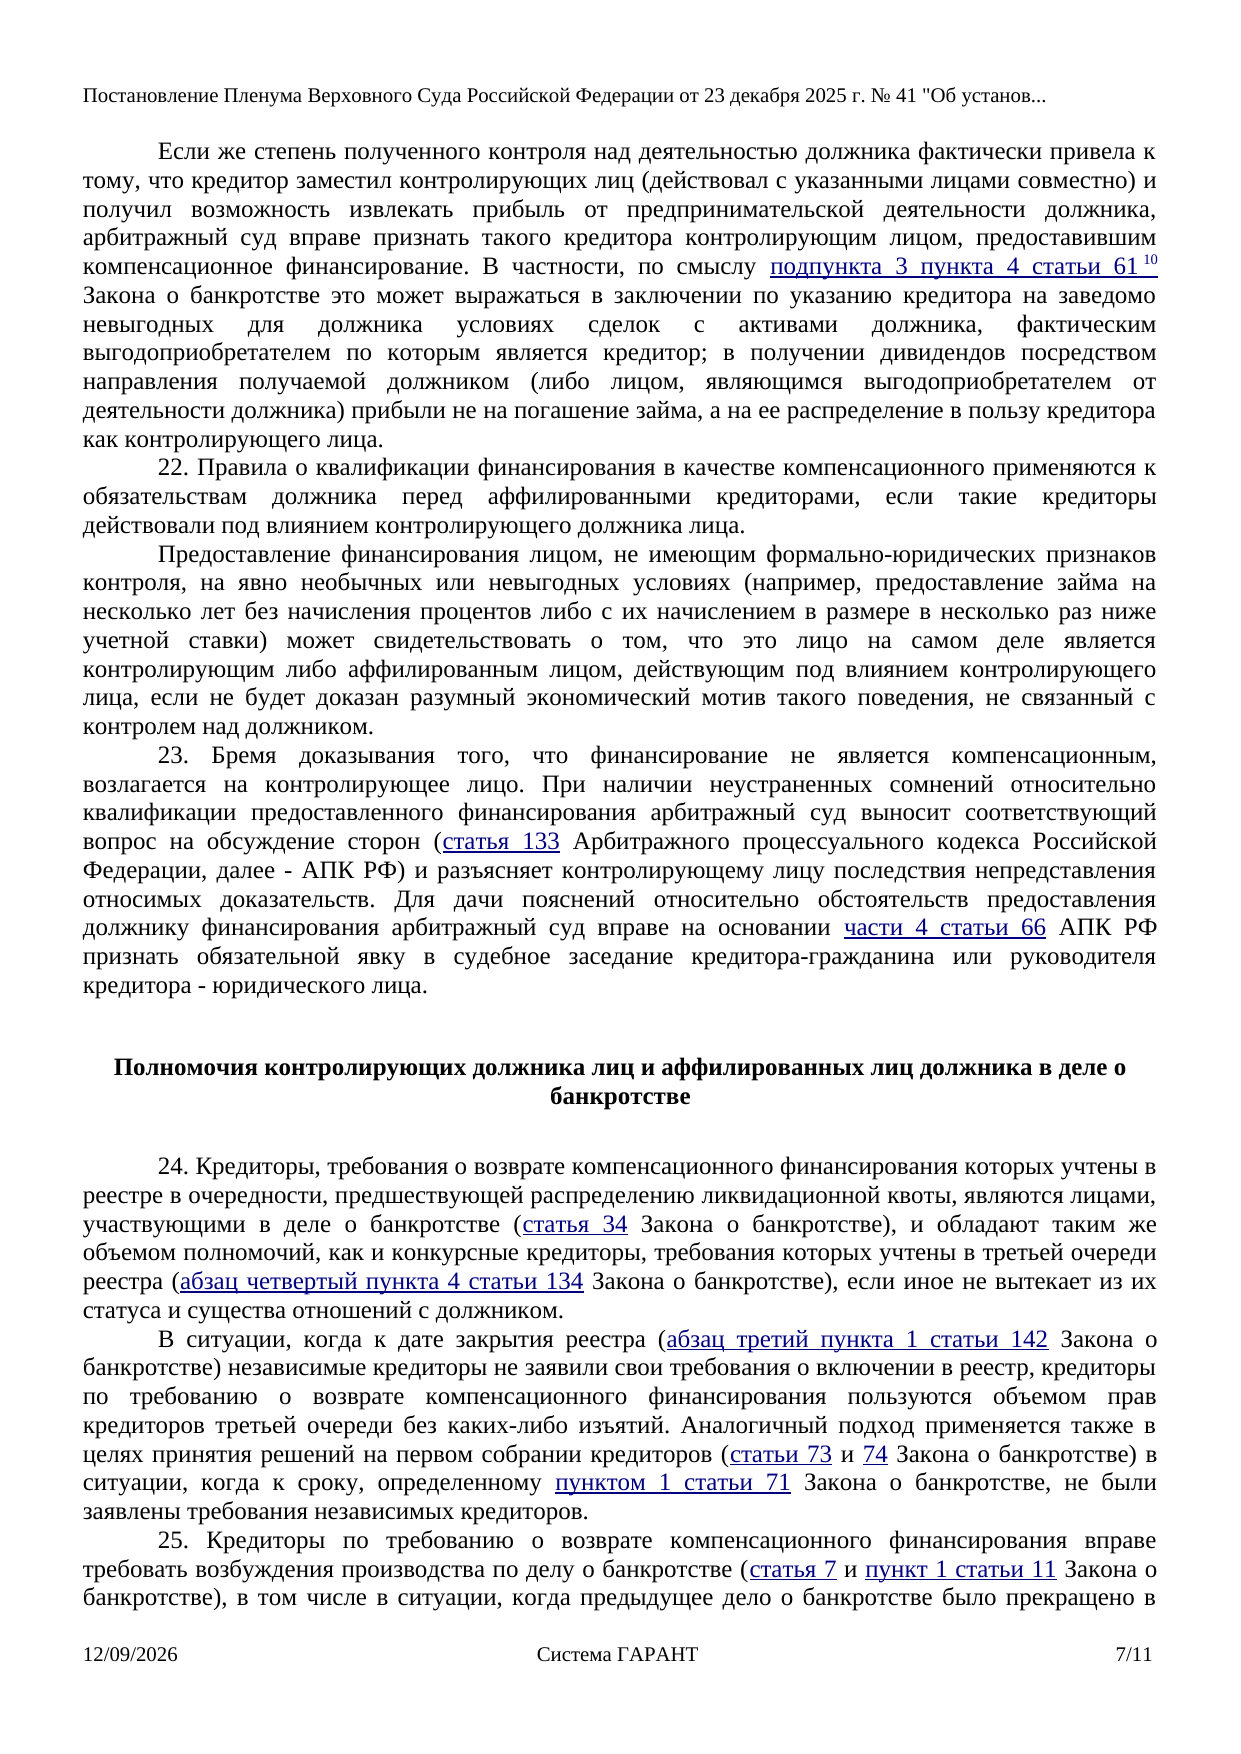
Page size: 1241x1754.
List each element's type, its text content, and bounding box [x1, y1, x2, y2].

text 22. Правила о квалификации финансирования в качестве компенсационного применяются к обязательствам должника перед аффилированными кредиторами, если такие кредиторы действовали под влиянием контролирующего должника лица. [83, 452, 1157, 539]
subtitle Полномочия контролирующих должника лиц и аффилированных лиц должника в деле о банкротстве [83, 1052, 1157, 1110]
text 25. Кредиторы по требованию о возврате компенсационного финансирования вправе требовать возбуждения производства по делу о банкротстве (статья 7 и пункт 1 статьи 11 Закона о банкротстве), в том числе в ситуации, когда предыдущее дело о банкротстве было прекращено в [83, 1525, 1157, 1611]
text Если же степень полученного контроля над деятельностью должника фактически привела к тому, что кредитор заместил контролирующих лиц (действовал с указанными лицами совместно) и получил возможность извлекать прибыль от предпринимательской деятельности должника, арбитражный суд вправе признать такого кредитора контролирующим лицом, предоставившим компенсационное финансирование. В частности, по смыслу подпункта 3 пункта 4 статьи 61 10 Закона о банкротстве это может выражаться в заключении по указанию кредитора на заведомо невыгодных для должника условиях сделок с активами должника, фактическим выгодоприобретателем по которым является кредитор; в получении дивидендов посредством направления получаемой должником (либо лицом, являющимся выгодоприобретателем от деятельности должника) прибыли не на погашение займа, а на ее распределение в пользу кредитора как контролирующего лица. [83, 136, 1157, 452]
text 24. Кредиторы, требования о возврате компенсационного финансирования которых учтены в реестре в очередности, предшествующей распределению ликвидационной квоты, являются лицами, участвующими в деле о банкротстве (статья 34 Закона о банкротстве), и обладают таким же объемом полномочий, как и конкурсные кредиторы, требования которых учтены в третьей очереди реестра (абзац четвертый пункта 4 статьи 134 Закона о банкротстве), если иное не вытекает из их статуса и существа отношений с должником. [83, 1151, 1157, 1324]
text 23. Бремя доказывания того, что финансирование не является компенсационным, возлагается на контролирующее лицо. При наличии неустраненных сомнений относительно квалификации предоставленного финансирования арбитражный суд выносит соответствующий вопрос на обсуждение сторон (статья 133 Арбитражного процессуального кодекса Российской Федерации, далее - АПК РФ) и разъясняет контролирующему лицу последствия непредставления относимых доказательств. Для дачи пояснений относительно обстоятельств предоставления должнику финансирования арбитражный суд вправе на основании части 4 статьи 66 АПК РФ признать обязательной явку в судебное заседание кредитора-гражданина или руководителя кредитора - юридического лица. [83, 740, 1157, 999]
text Предоставление финансирования лицом, не имеющим формально-юридических признаков контроля, на явно необычных или невыгодных условиях (например, предоставление займа на несколько лет без начисления процентов либо с их начислением в размере в несколько раз ниже учетной ставки) может свидетельствовать о том, что это лицо на самом деле является контролирующим либо аффилированным лицом, действующим под влиянием контролирующего лица, если не будет доказан разумный экономический мотив такого поведения, не связанный с контролем над должником. [83, 539, 1157, 740]
text В ситуации, когда к дате закрытия реестра (абзац третий пункта 1 статьи 142 Закона о банкротстве) независимые кредиторы не заявили свои требования о включении в реестр, кредиторы по требованию о возврате компенсационного финансирования пользуются объемом прав кредиторов третьей очереди без каких-либо изъятий. Аналогичный подход применяется также в целях принятия решений на первом собрании кредиторов (статьи 73 и 74 Закона о банкротстве) в ситуации, когда к сроку, определенному пунктом 1 статьи 71 Закона о банкротстве, не были заявлены требования независимых кредиторов. [83, 1324, 1157, 1525]
